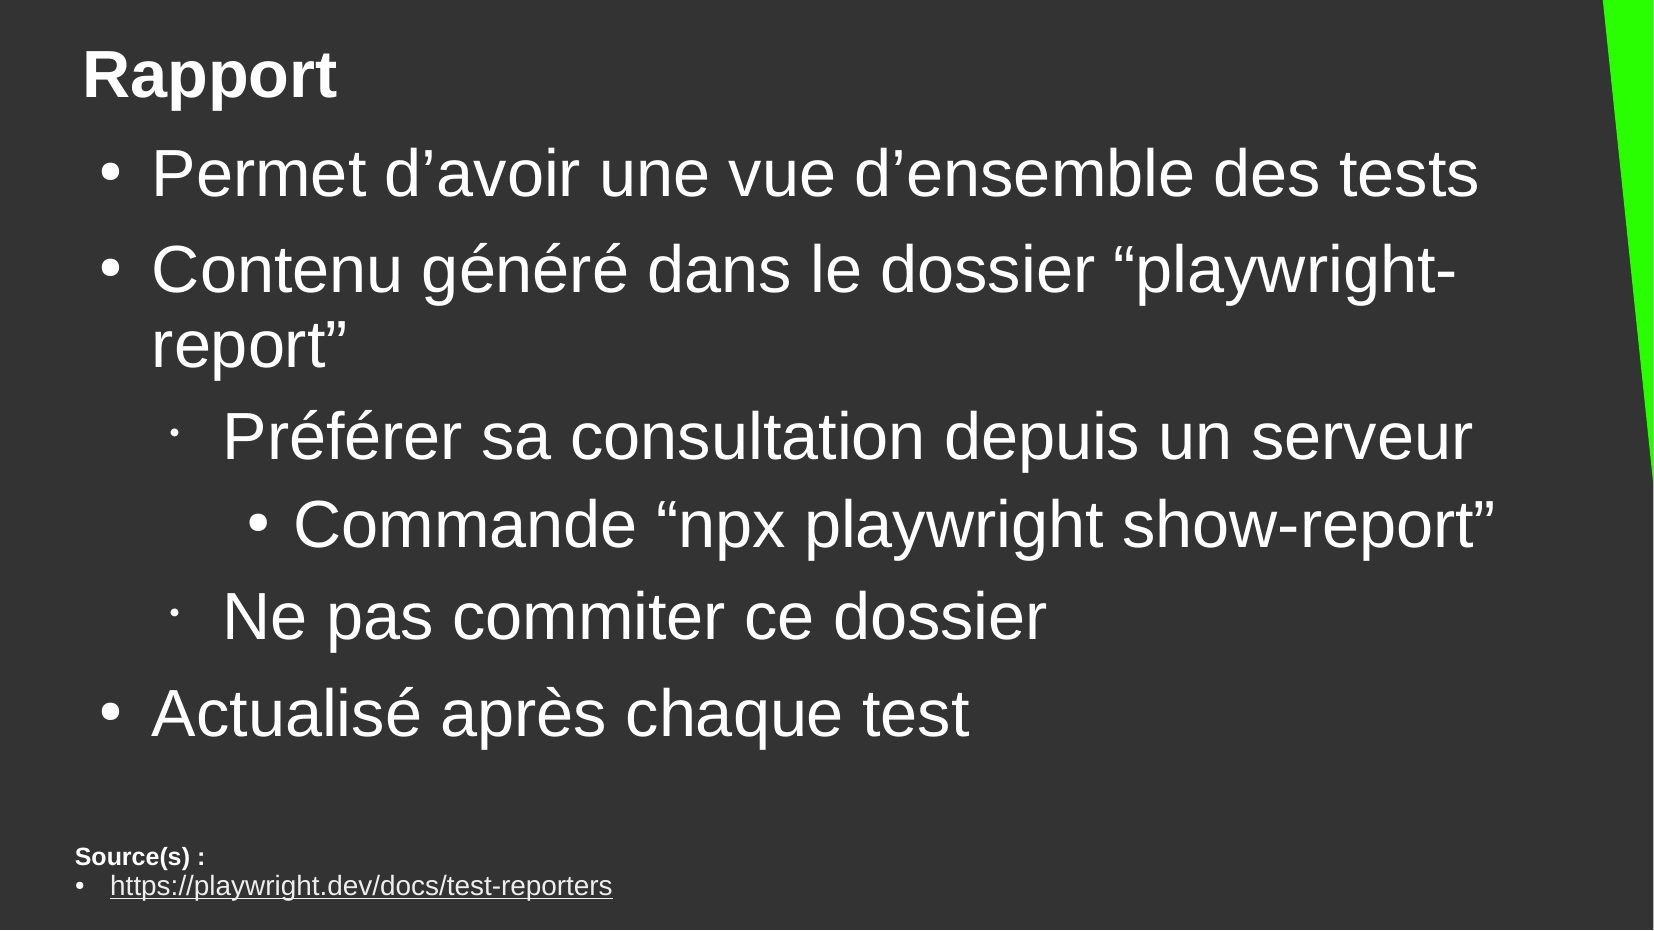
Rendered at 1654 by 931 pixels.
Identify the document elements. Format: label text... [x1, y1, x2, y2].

title Rapport [82, 37, 1004, 119]
text_box [1602, 0, 1654, 492]
list Permet d’avoir une vue d’ensemble des tests Contenu généré dans le dossier “playwright-report” Préférer sa consultation depuis un serveur Commande “npx playwright show-report” Ne pas commiter ce dossier Actualisé après chaque test [80, 135, 1625, 768]
text_box Source(s) : https://playwright.dev/docs/test-reporters [60, 803, 1546, 910]
